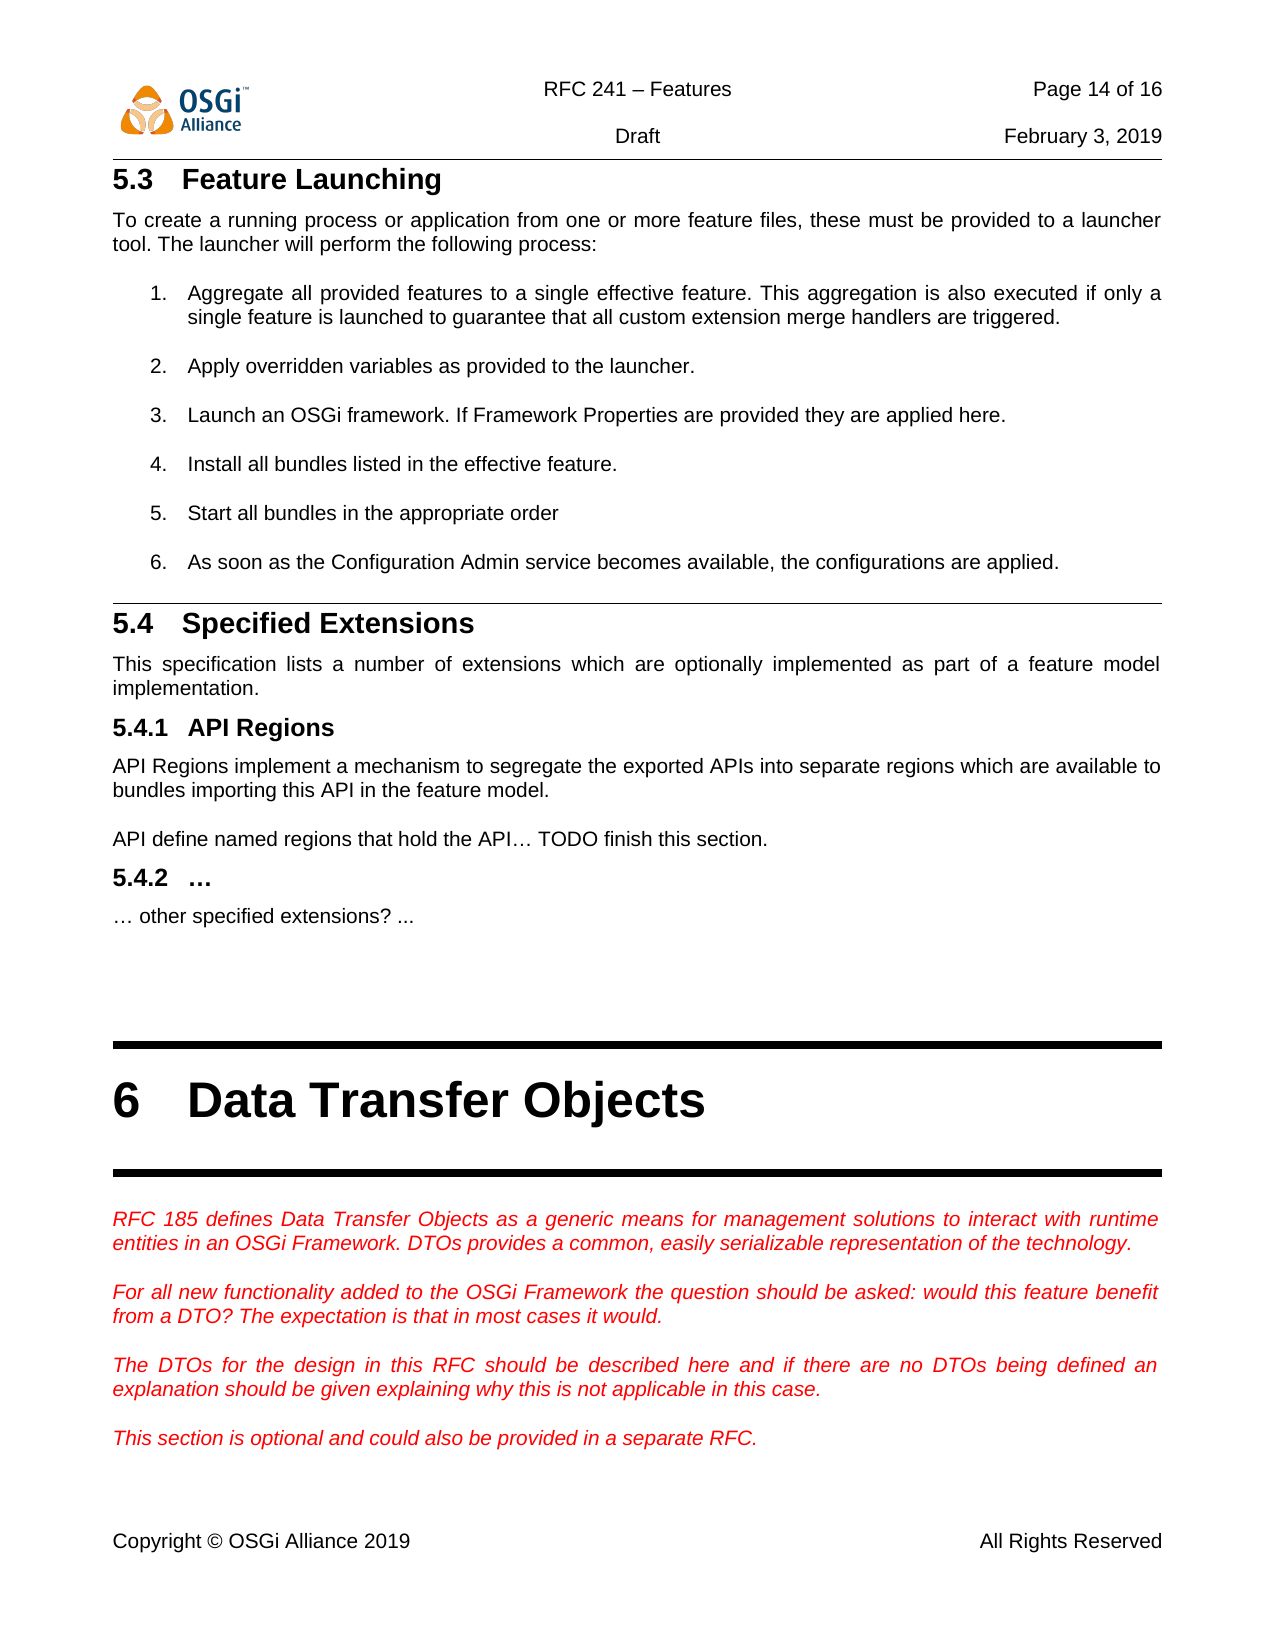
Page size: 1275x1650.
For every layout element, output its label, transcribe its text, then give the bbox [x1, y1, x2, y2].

subtitle Data Transfer Objects [112, 1042, 1162, 1177]
subtitle Feature Launching [112, 160, 1162, 196]
list As soon as the Configuration Admin service becomes available, the configurations are applied. [150, 550, 1162, 574]
text The DTOs for the design in this RFC should be described here and if there are no DTOs being defined an explanation should be given explaining why this is not applicable in this case. [112, 1352, 1162, 1400]
subtitle API Regions [112, 712, 1162, 741]
text This section is optional and could also be provided in a separate RFC. [112, 1425, 1162, 1449]
text This specification lists a number of extensions which are optionally implemented as part of a feature model implementation. [112, 652, 1162, 700]
text RFC 185 defines Data Transfer Objects as a generic means for management solutions to interact with runtime entities in an OSGi Framework. DTOs provides a common, easily serializable representation of the technology. [112, 1207, 1162, 1254]
picture [113, 78, 257, 142]
text To create a running process or application from one or more feature files, these must be provided to a launcher tool. The launcher will perform the following process: [112, 208, 1162, 256]
list Apply overridden variables as provided to the launcher. [150, 354, 1162, 378]
text API Regions implement a mechanism to segregate the exported APIs into separate regions which are available to bundles importing this API in the feature model. [112, 754, 1162, 802]
text … other specified extensions? ... [112, 904, 1162, 928]
subtitle … [112, 863, 1162, 892]
text API define named regions that hold the API… TODO finish this section. [112, 827, 1162, 851]
text For all new functionality added to the OSGi Framework the question should be asked: would this feature benefit from a DTO? The expectation is that in most cases it would. [112, 1279, 1162, 1327]
list Install all bundles listed in the effective feature. [150, 452, 1162, 476]
list Aggregate all provided features to a single effective feature. This aggregation is also executed if only a single feature is launched to guarantee that all custom extension merge handlers are triggered. [150, 281, 1162, 329]
subtitle Specified Extensions [112, 604, 1162, 639]
list Launch an OSGi framework. If Framework Properties are provided they are applied here. [150, 403, 1162, 427]
list Start all bundles in the appropriate order [150, 501, 1162, 525]
